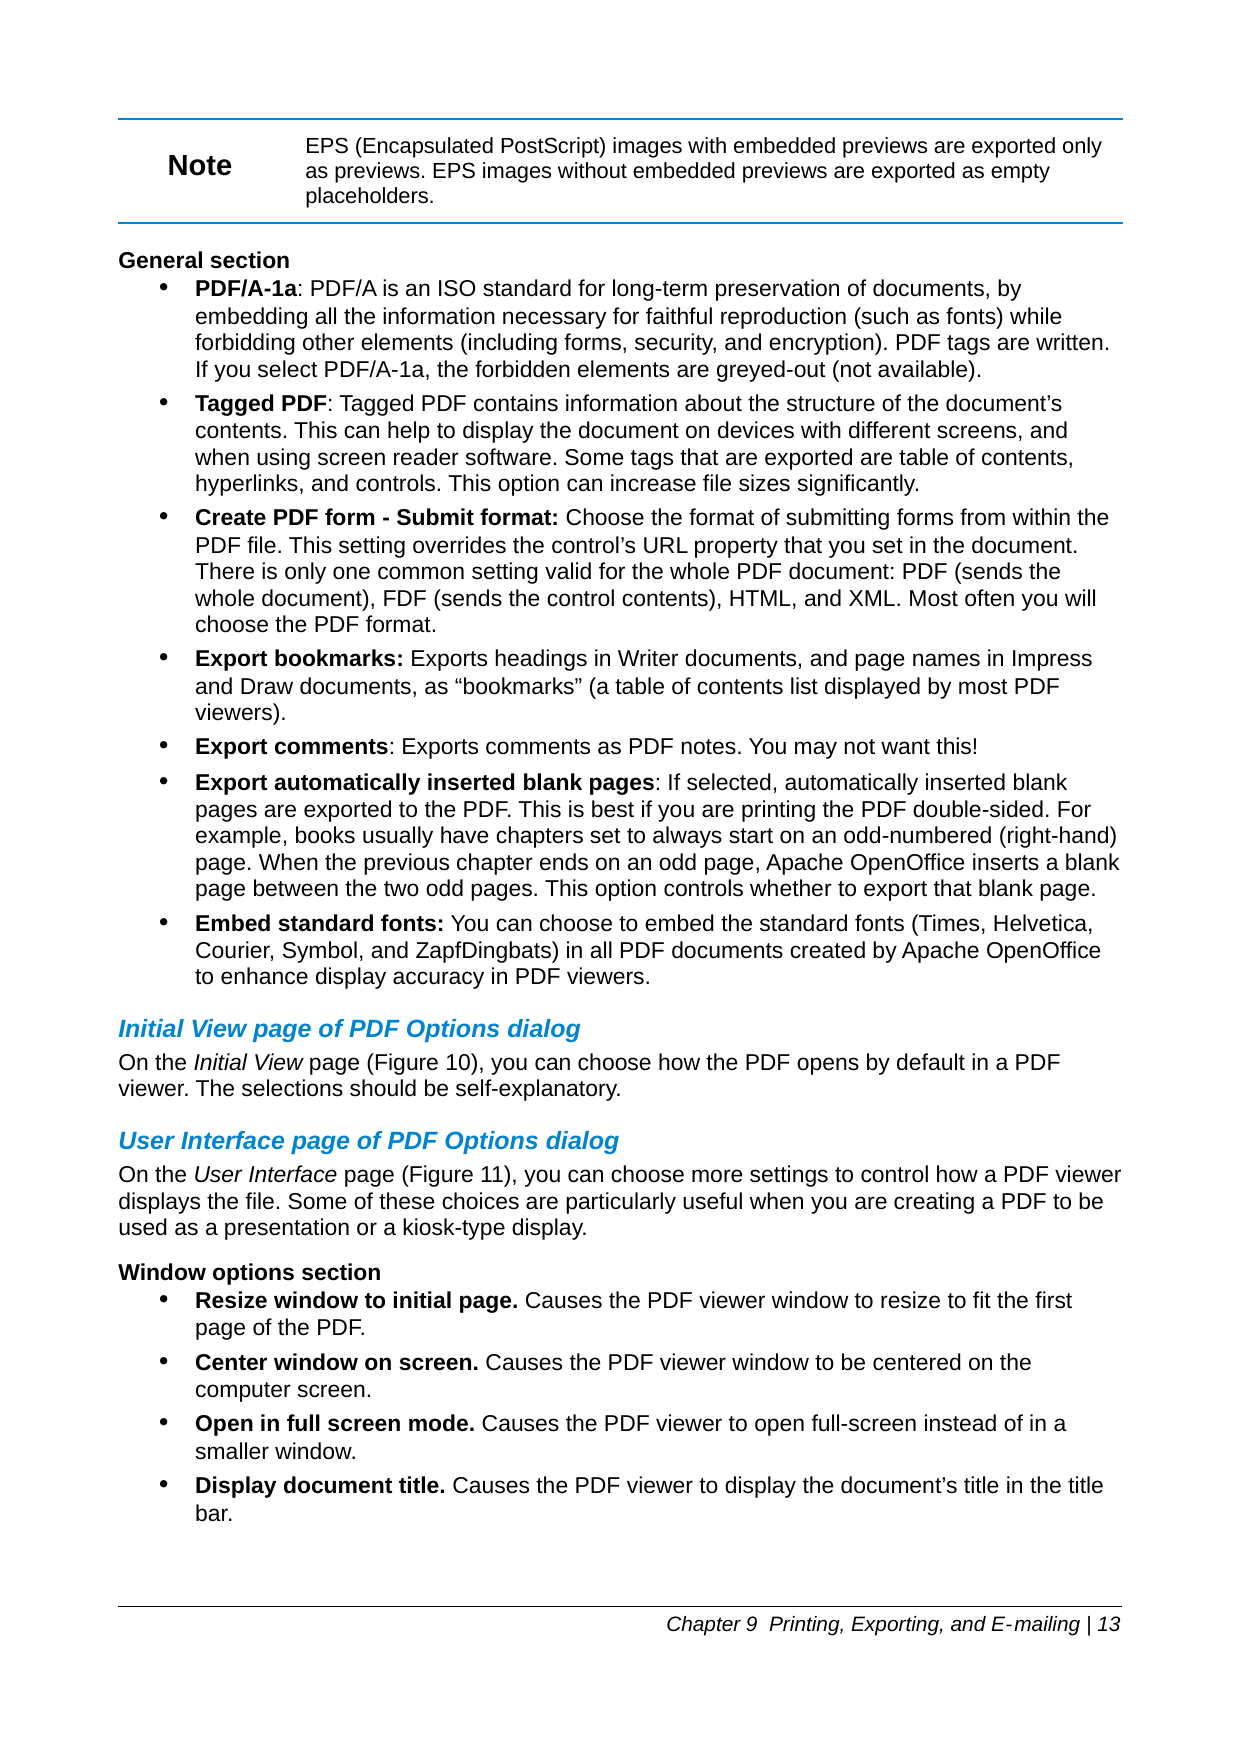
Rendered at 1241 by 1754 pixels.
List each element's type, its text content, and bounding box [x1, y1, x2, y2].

text General section [118, 247, 1122, 274]
text On the User Interface page (Figure 11), you can choose more settings to control how a PDF viewer displays the file. Some of these choices are particularly useful when you are creating a PDF to be used as a presentation or a kiosk-type display. [118, 1161, 1122, 1240]
text On the Initial View page (Figure 10), you can choose how the PDF opens by default in a PDF viewer. The selections should be self-explanatory. [118, 1049, 1122, 1102]
list Export bookmarks: Exports headings in Writer documents, and page names in Impress and Draw documents, as “bookmarks” (a table of contents list displayed by most PDF viewers). [156, 643, 1122, 725]
list Create PDF form - Submit format: Choose the format of submitting forms from within the PDF file. This setting overrides the control’s URL property that you set in the document. There is only one common setting valid for the whole PDF document: PDF (sends the whole document), FDF (sends the control contents), HTML, and XML. Most often you will choose the PDF format. [156, 503, 1122, 637]
list Open in full screen mode. Causes the PDF viewer to open full-screen instead of in a smaller window. [156, 1409, 1122, 1464]
subtitle Initial View page of PDF Options dialog [118, 1014, 1122, 1043]
table_header Note [118, 120, 281, 222]
list Tagged PDF: Tagged PDF contains information about the structure of the document’s contents. This can help to display the document on devices with different screens, and when using screen reader software. Some tags that are exported are table of contents, hyperlinks, and controls. This option can increase file sizes significantly. [156, 388, 1122, 496]
list Resize window to initial page. Causes the PDF viewer window to resize to fit the first page of the PDF. [156, 1285, 1122, 1341]
text Window options section [118, 1259, 1122, 1285]
list PDF/A-1a: PDF/A is an ISO standard for long-term preservation of documents, by embedding all the information necessary for faithful reproduction (such as fonts) while forbidding other elements (including forms, security, and encryption). PDF tags are written. If you select PDF/A-1a, the forbidden elements are greyed-out (not available). [156, 274, 1122, 382]
list Display document title. Causes the PDF viewer to display the document’s title in the title bar. [156, 1470, 1122, 1526]
list Center window on screen. Causes the PDF viewer window to be centered on the computer screen. [156, 1347, 1122, 1402]
list Export automatically inserted blank pages: If selected, automatically inserted blank pages are exported to the PDF. This is best if you are printing the PDF double-sided. For example, books usually have chapters set to always start on an odd-numbered (right-hand) page. When the previous chapter ends on an odd page, Apache OpenOffice inserts a blank page between the two odd pages. This option controls whether to export that blank page. [156, 767, 1122, 902]
table_header EPS (Encapsulated PostScript) images with embedded previews are exported only as previews. EPS images without embedded previews are exported as empty placeholders. [281, 120, 1122, 222]
list Export comments: Exports comments as PDF notes. You may not want this! [156, 732, 1122, 761]
list Embed standard fonts: You can choose to embed the standard fonts (Times, Helvetica, Courier, Symbol, and ZapfDingbats) in all PDF documents created by Apache OpenOffice to enhance display accuracy in PDF viewers. [156, 908, 1122, 990]
subtitle User Interface page of PDF Options dialog [118, 1126, 1122, 1155]
